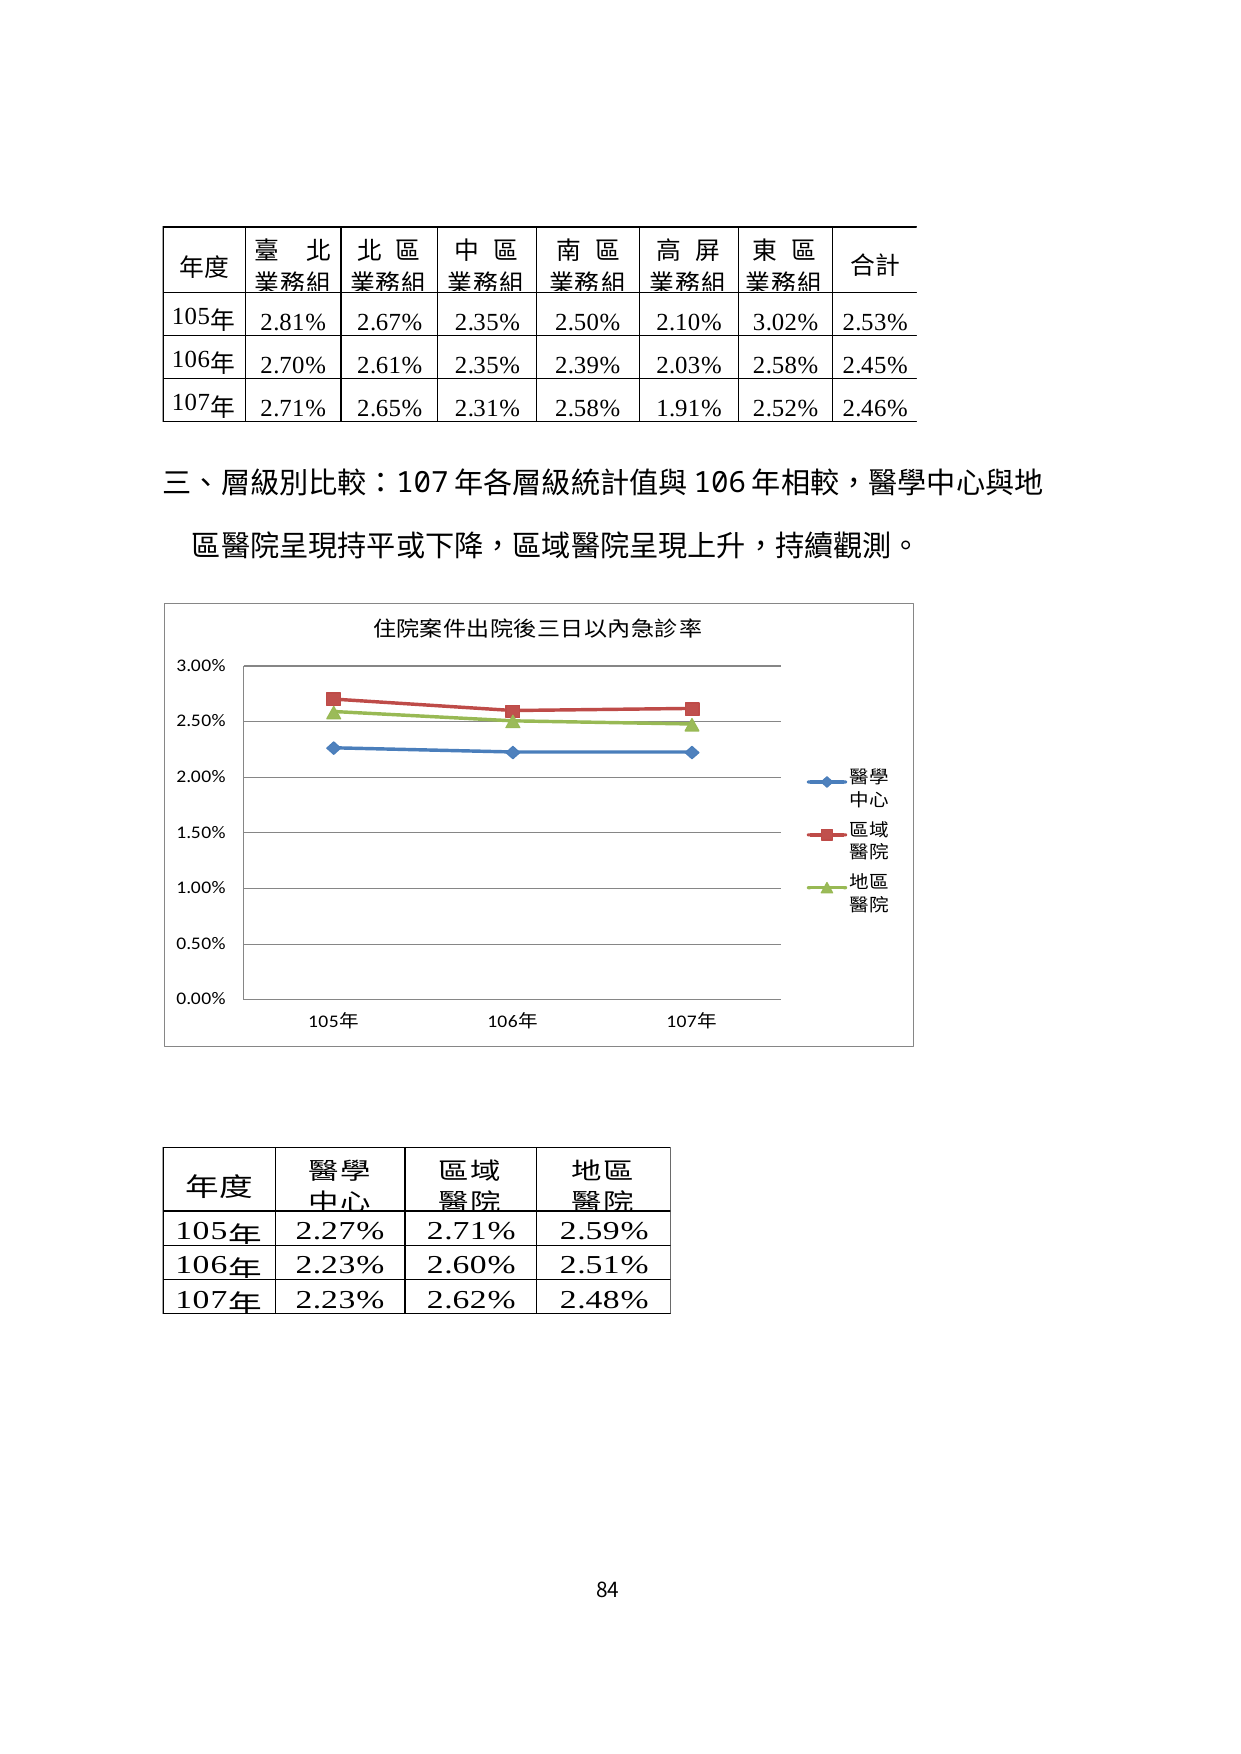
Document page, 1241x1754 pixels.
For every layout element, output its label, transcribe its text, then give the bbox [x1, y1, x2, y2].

text 三、層級別比較：107年各層級統計值與106年相較，醫學中心與地區醫院呈現持平或下降，區域醫院呈現上升，持續觀測。 [162, 439, 1053, 564]
